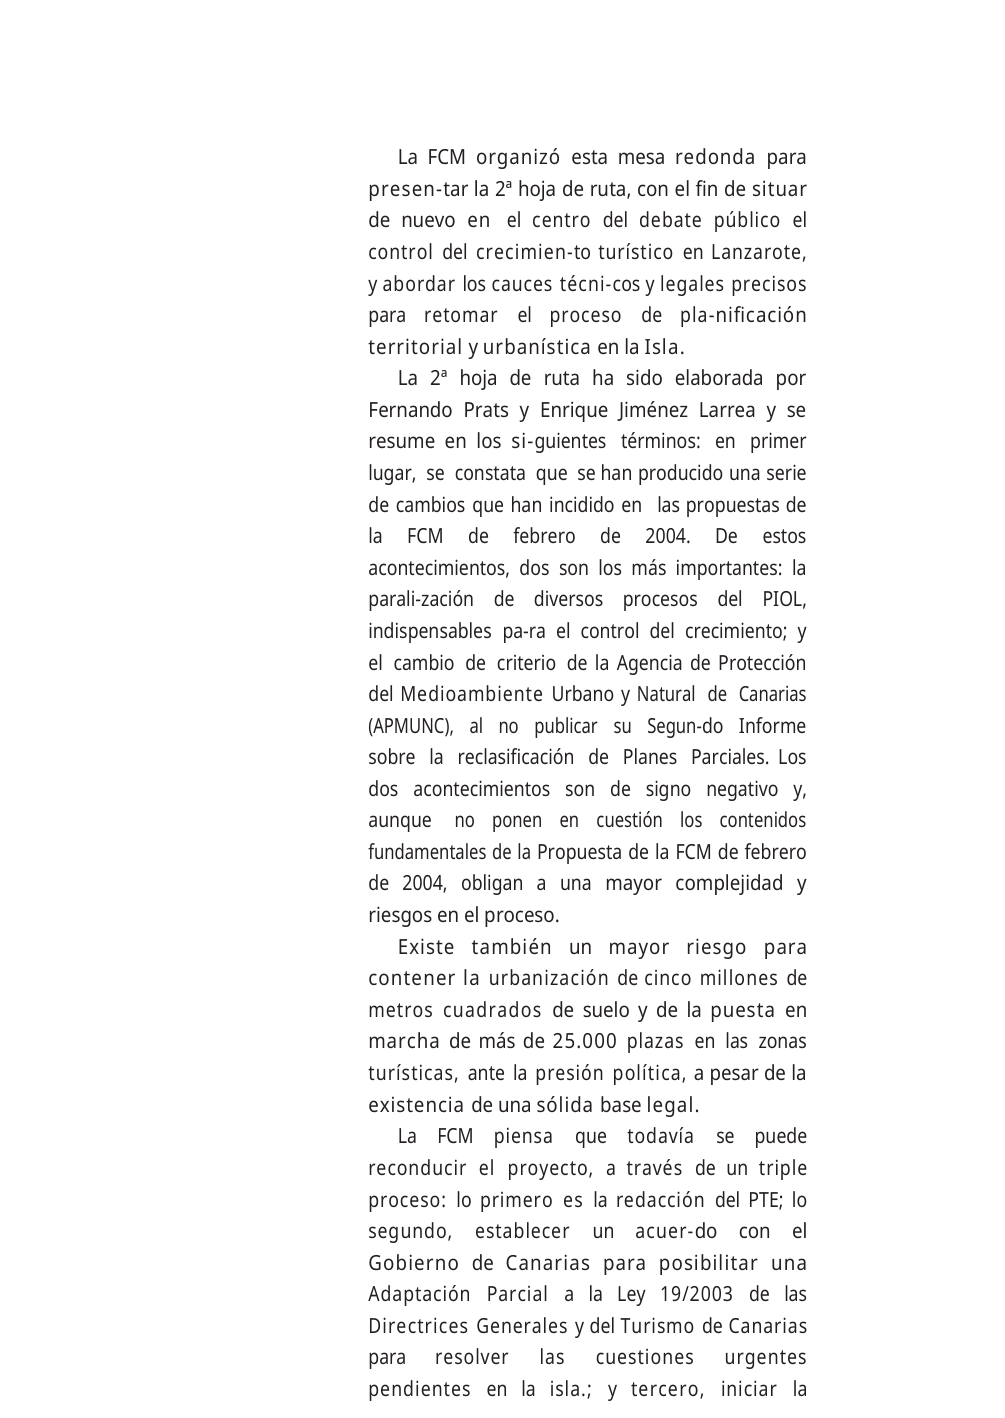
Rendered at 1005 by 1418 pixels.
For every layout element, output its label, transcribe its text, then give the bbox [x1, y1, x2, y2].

text La FCM piensa que todavía se puede reconducir el proyecto, a través de un triple proceso: lo primero es la redacción del PTE; lo segundo, establecer un acuer-do con el Gobierno de Canarias para posibilitar una Adaptación Parcial a la Ley 19/2003 de las Directrices Generales y del Turismo de Canarias para resolver las cuestiones urgentes pendientes en la isla.; y tercero, iniciar la [368, 1122, 807, 1402]
text La FCM organizó esta mesa redonda para presen-tar la 2ª hoja de ruta, con el fin de situar de nuevo en el centro del debate público el control del crecimien-to turístico en Lanzarote, y abordar los cauces técni-cos y legales precisos para retomar el proceso de pla-nificación territorial y urbanística en la Isla. [368, 142, 807, 360]
text La 2ª hoja de ruta ha sido elaborada por Fernando Prats y Enrique Jiménez Larrea y se resume en los si-guientes términos: en primer lugar, se constata que se han producido una serie de cambios que han incidido en las propuestas de la FCM de febrero de 2004. De estos acontecimientos, dos son los más importantes: la parali-zación de diversos procesos del PIOL, indispensables pa-ra el control del crecimiento; y el cambio de criterio de la Agencia de Protección del Medioambiente Urbano y Natural de Canarias (APMUNC), al no publicar su Segun-do Informe sobre la reclasificación de Planes Parciales. Los dos acontecimientos son de signo negativo y, aunque no ponen en cuestión los contenidos fundamentales de la Propuesta de la FCM de febrero de 2004, obligan a una mayor complejidad y riesgos en el proceso. [368, 363, 807, 928]
text Existe también un mayor riesgo para contener la urbanización de cinco millones de metros cuadrados de suelo y de la puesta en marcha de más de 25.000 plazas en las zonas turísticas, ante la presión política, a pesar de la existencia de una sólida base legal. [368, 932, 807, 1118]
